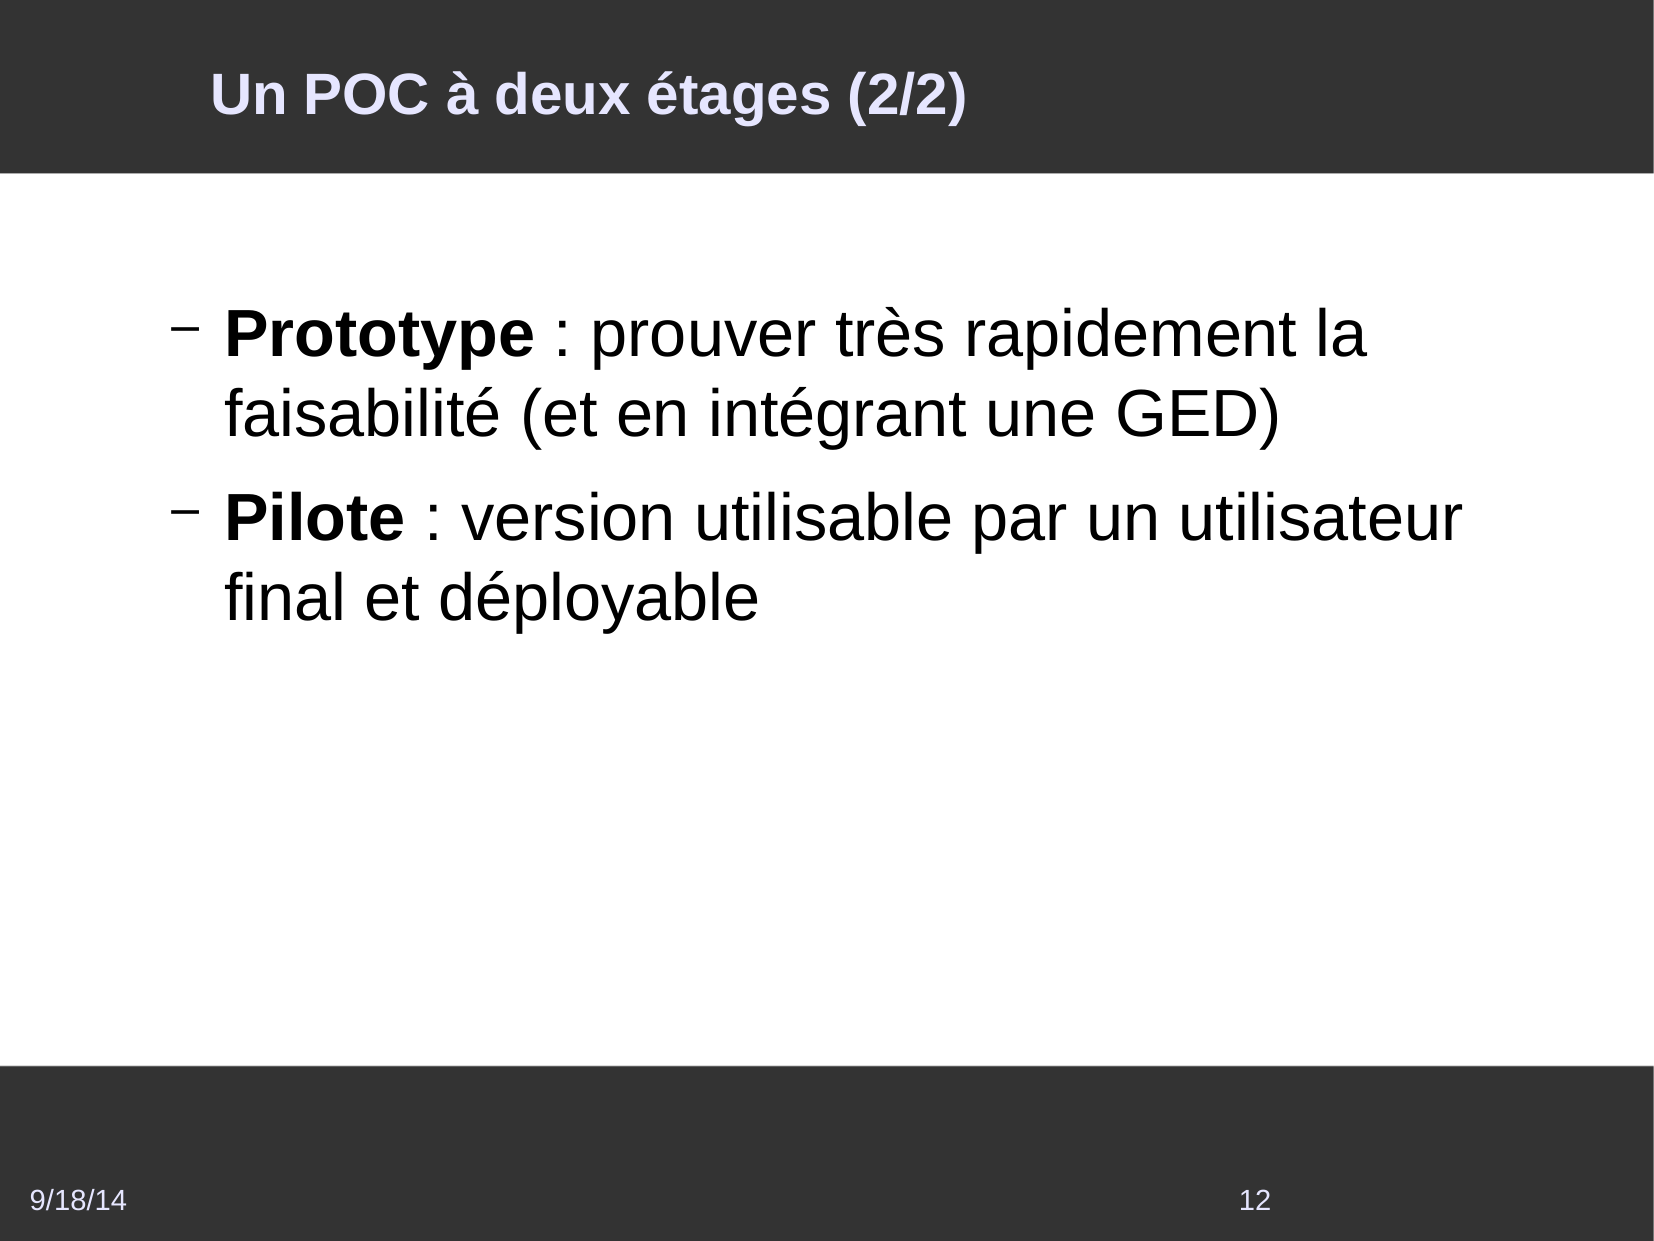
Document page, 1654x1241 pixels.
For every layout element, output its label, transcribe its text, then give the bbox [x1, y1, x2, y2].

text_box [1238, 1181, 1625, 1241]
list Prototype : prouver très rapidement la faisabilité (et en intégrant une GED) Pilote : version utilisable par un utilisateur final et déployable [82, 290, 1571, 1010]
title Un POC à deux étages (2/2) [210, 18, 1411, 166]
picture [0, 0, 1654, 1241]
text_box 9/18/14 [29, 1181, 566, 1241]
